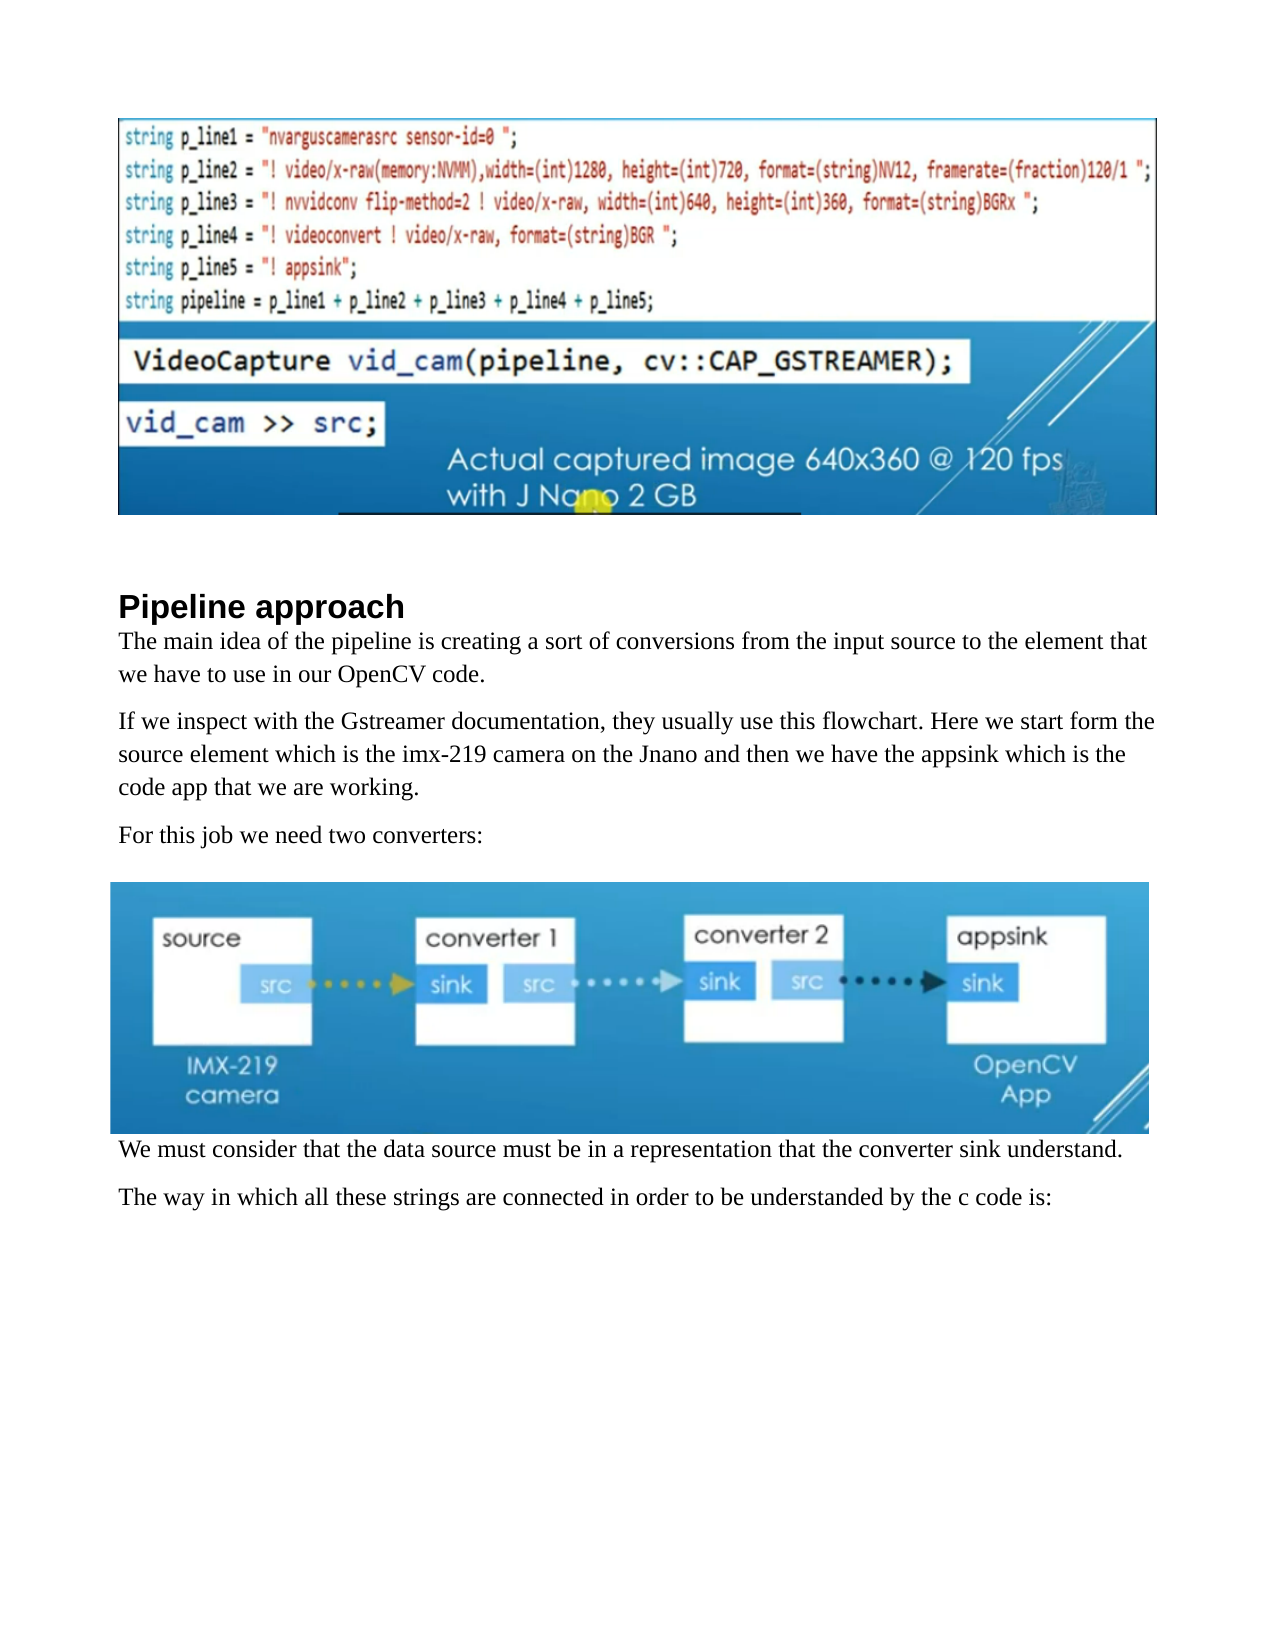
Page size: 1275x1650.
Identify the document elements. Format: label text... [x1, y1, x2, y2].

text The main idea of the pipeline is creating a sort of conversions from the input source to the element that we have to use in our OpenCV code. [118, 626, 1157, 688]
text For this job we need two converters: [118, 820, 1157, 849]
subtitle Pipeline approach [118, 587, 1157, 626]
text We must consider that the data source must be in a representation that the converter sink understand. [118, 915, 1157, 1163]
text If we inspect with the Gstreamer documentation, they usually use this flowchart. Here we start form the source element which is the imx-219 camera on the Jnano and then we have the appsink which is the code app that we are working. [118, 706, 1157, 801]
text The way in which all these strings are connected in order to be understanded by the c code is: [118, 1182, 1157, 1210]
